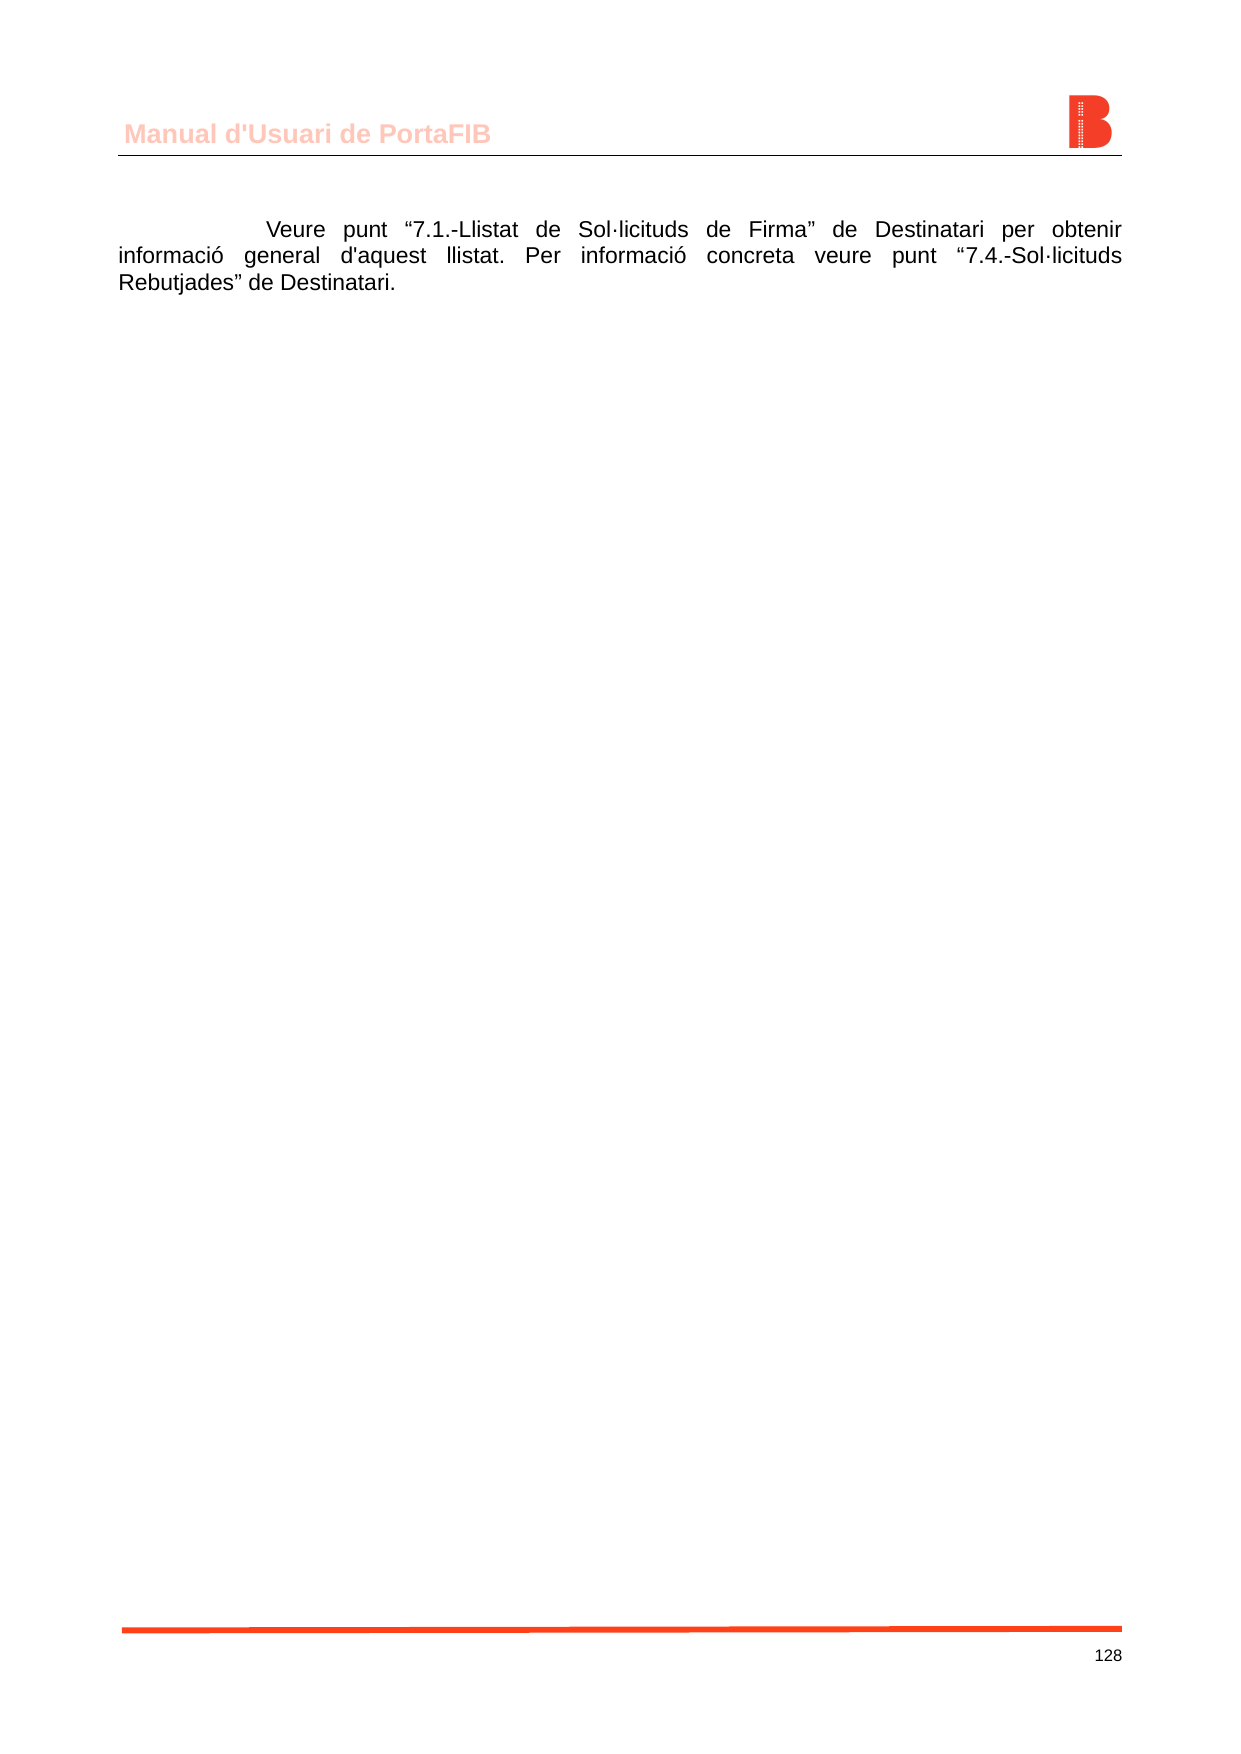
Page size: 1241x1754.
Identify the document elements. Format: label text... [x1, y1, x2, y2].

picture [1063, 94, 1117, 150]
text Veure punt “7.1.-Llistat de Sol·licituds de Firma” de Destinatari per obtenir informació general d'aquest llistat. Per informació concreta veure punt “7.4.-Sol·licituds Rebutjades” de Destinatari. [118, 216, 1122, 295]
